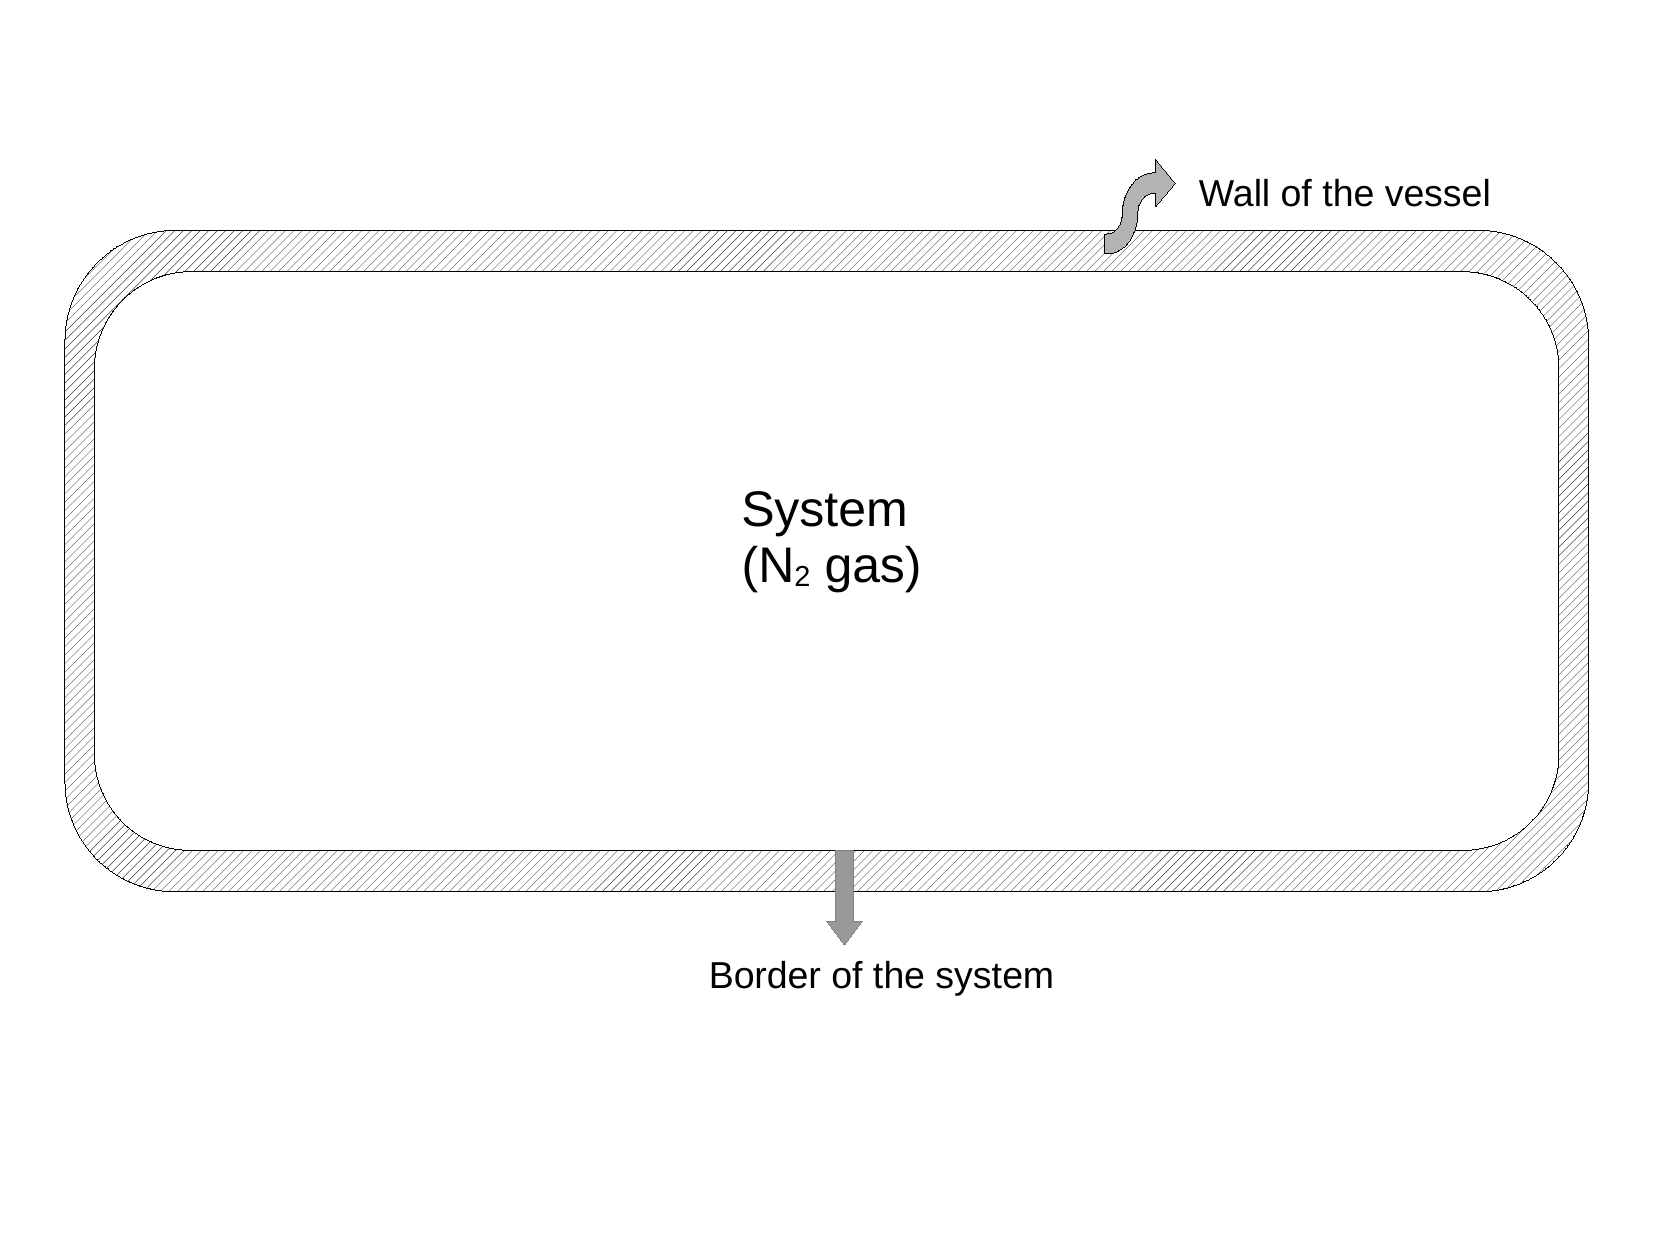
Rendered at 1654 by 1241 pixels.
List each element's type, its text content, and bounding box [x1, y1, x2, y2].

text_box Border of the system [694, 947, 1070, 1004]
text_box [64, 159, 1589, 945]
text_box System (N2 gas) [726, 474, 999, 618]
text_box Wall of the vessel [1184, 165, 1506, 223]
